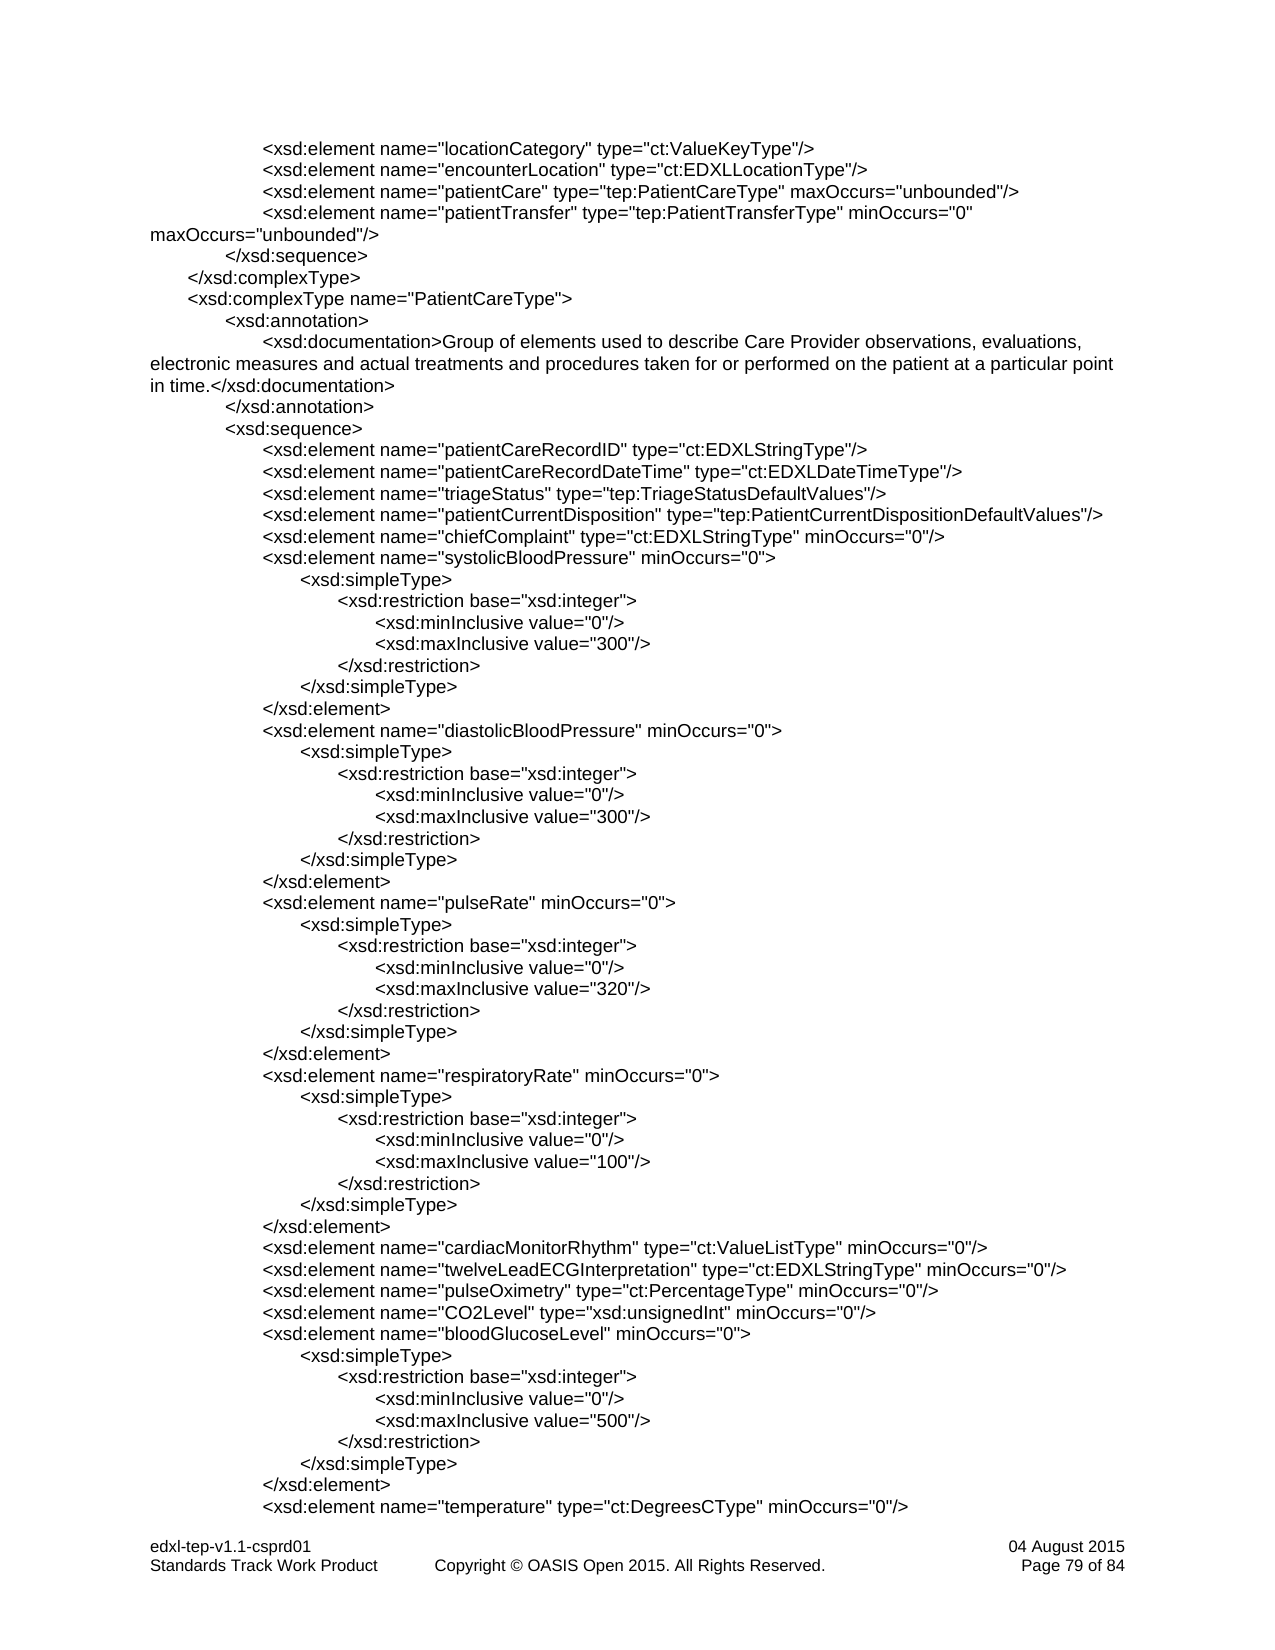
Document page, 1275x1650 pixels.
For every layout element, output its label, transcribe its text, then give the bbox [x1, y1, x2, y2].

text <xsd:element name="locationCategory" type="ct:ValueKeyType"/> <xsd:element name="encounterLocation" type="ct:EDXLLocationType"/> <xsd:element name="patientCare" type="tep:PatientCareType" maxOccurs="unbounded"/> <xsd:element name="patientTransfer" type="tep:PatientTransferType" minOccurs="0" maxOccurs="unbounded"/> </xsd:sequence> </xsd:complexType> <xsd:complexType name="PatientCareType"> <xsd:annotation> <xsd:documentation>Group of elements used to describe Care Provider observations, evaluations, electronic measures and actual treatments and procedures taken for or performed on the patient at a particular point in time.</xsd:documentation> </xsd:annotation> <xsd:sequence> <xsd:element name="patientCareRecordID" type="ct:EDXLStringType"/> <xsd:element name="patientCareRecordDateTime" type="ct:EDXLDateTimeType"/> <xsd:element name="triageStatus" type="tep:TriageStatusDefaultValues"/> <xsd:element name="patientCurrentDisposition" type="tep:PatientCurrentDispositionDefaultValues"/> <xsd:element name="chiefComplaint" type="ct:EDXLStringType" minOccurs="0"/> <xsd:element name="systolicBloodPressure" minOccurs="0"> <xsd:simpleType> <xsd:restriction base="xsd:integer"> <xsd:minInclusive value="0"/> <xsd:maxInclusive value="300"/> </xsd:restriction> </xsd:simpleType> </xsd:element> <xsd:element name="diastolicBloodPressure" minOccurs="0"> <xsd:simpleType> <xsd:restriction base="xsd:integer"> <xsd:minInclusive value="0"/> <xsd:maxInclusive value="300"/> </xsd:restriction> </xsd:simpleType> </xsd:element> <xsd:element name="pulseRate" minOccurs="0"> <xsd:simpleType> <xsd:restriction base="xsd:integer"> <xsd:minInclusive value="0"/> <xsd:maxInclusive value="320"/> </xsd:restriction> </xsd:simpleType> </xsd:element> <xsd:element name="respiratoryRate" minOccurs="0"> <xsd:simpleType> <xsd:restriction base="xsd:integer"> <xsd:minInclusive value="0"/> <xsd:maxInclusive value="100"/> </xsd:restriction> </xsd:simpleType> </xsd:element> <xsd:element name="cardiacMonitorRhythm" type="ct:ValueListType" minOccurs="0"/> <xsd:element name="twelveLeadECGInterpretation" type="ct:EDXLStringType" minOccurs="0"/> <xsd:element name="pulseOximetry" type="ct:PercentageType" minOccurs="0"/> <xsd:element name="CO2Level" type="xsd:unsignedInt" minOccurs="0"/> <xsd:element name="bloodGlucoseLevel" minOccurs="0"> <xsd:simpleType> <xsd:restriction base="xsd:integer"> <xsd:minInclusive value="0"/> <xsd:maxInclusive value="500"/> </xsd:restriction> </xsd:simpleType> </xsd:element> <xsd:element name="temperature" type="ct:DegreesCType" minOccurs="0"/> [150, 137, 1125, 1517]
